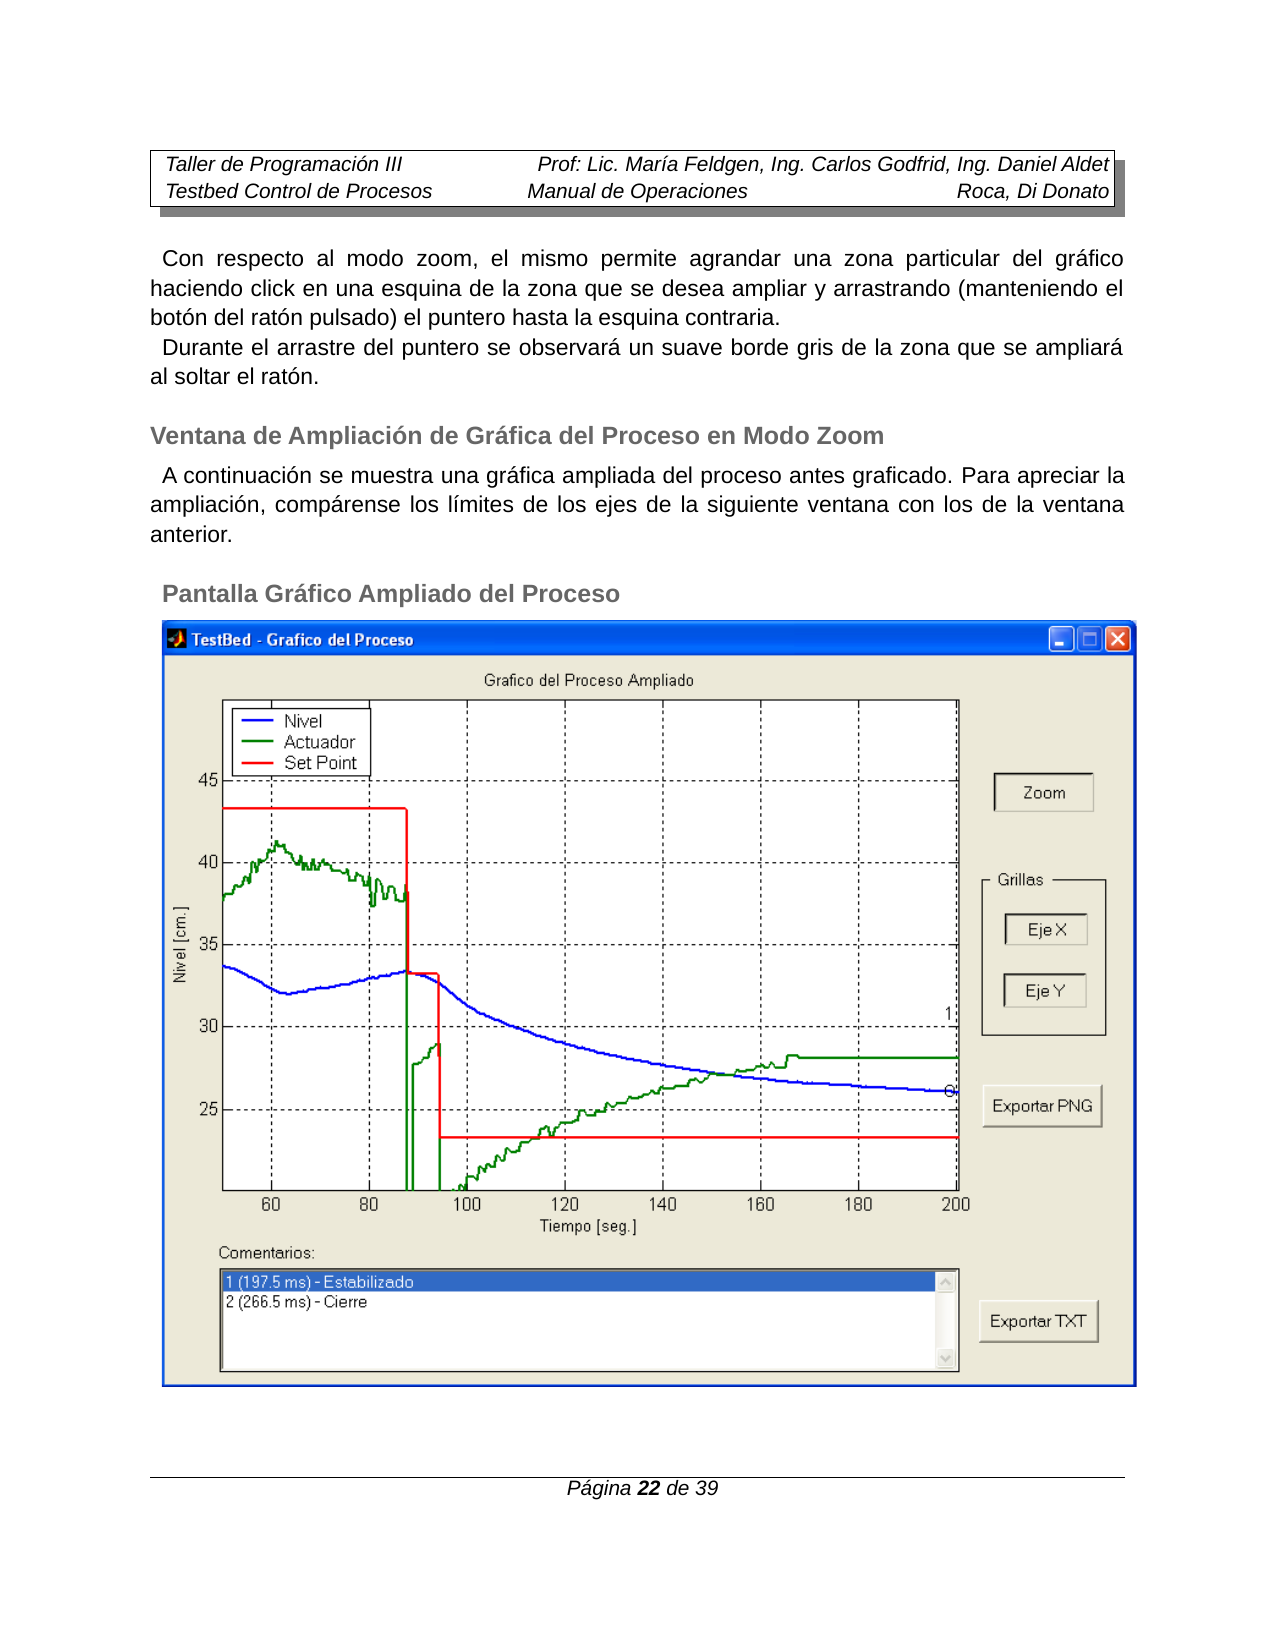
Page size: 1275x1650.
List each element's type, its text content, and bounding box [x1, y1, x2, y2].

text Durante el arrastre del puntero se observará un suave borde gris de la zona que se ampliará al soltar el ratón. [150, 334, 1125, 389]
subtitle Ventana de Ampliación de Gráfica del Proceso en Modo Zoom [150, 422, 1125, 450]
text A continuación se muestra una gráfica ampliada del proceso antes graficado. Para apreciar la ampliación, compárense los límites de los ejes de la siguiente ventana con los de la ventana anterior. [150, 462, 1125, 547]
subtitle Pantalla Gráfico Ampliado del Proceso [150, 580, 1125, 608]
text Con respecto al modo zoom, el mismo permite agrandar una zona particular del gráfico haciendo click en una esquina de la zona que se desea ampliar y arrastrando (manteniendo el botón del ratón pulsado) el puntero hasta la esquina contraria. [150, 246, 1125, 330]
picture [161, 620, 1137, 1387]
